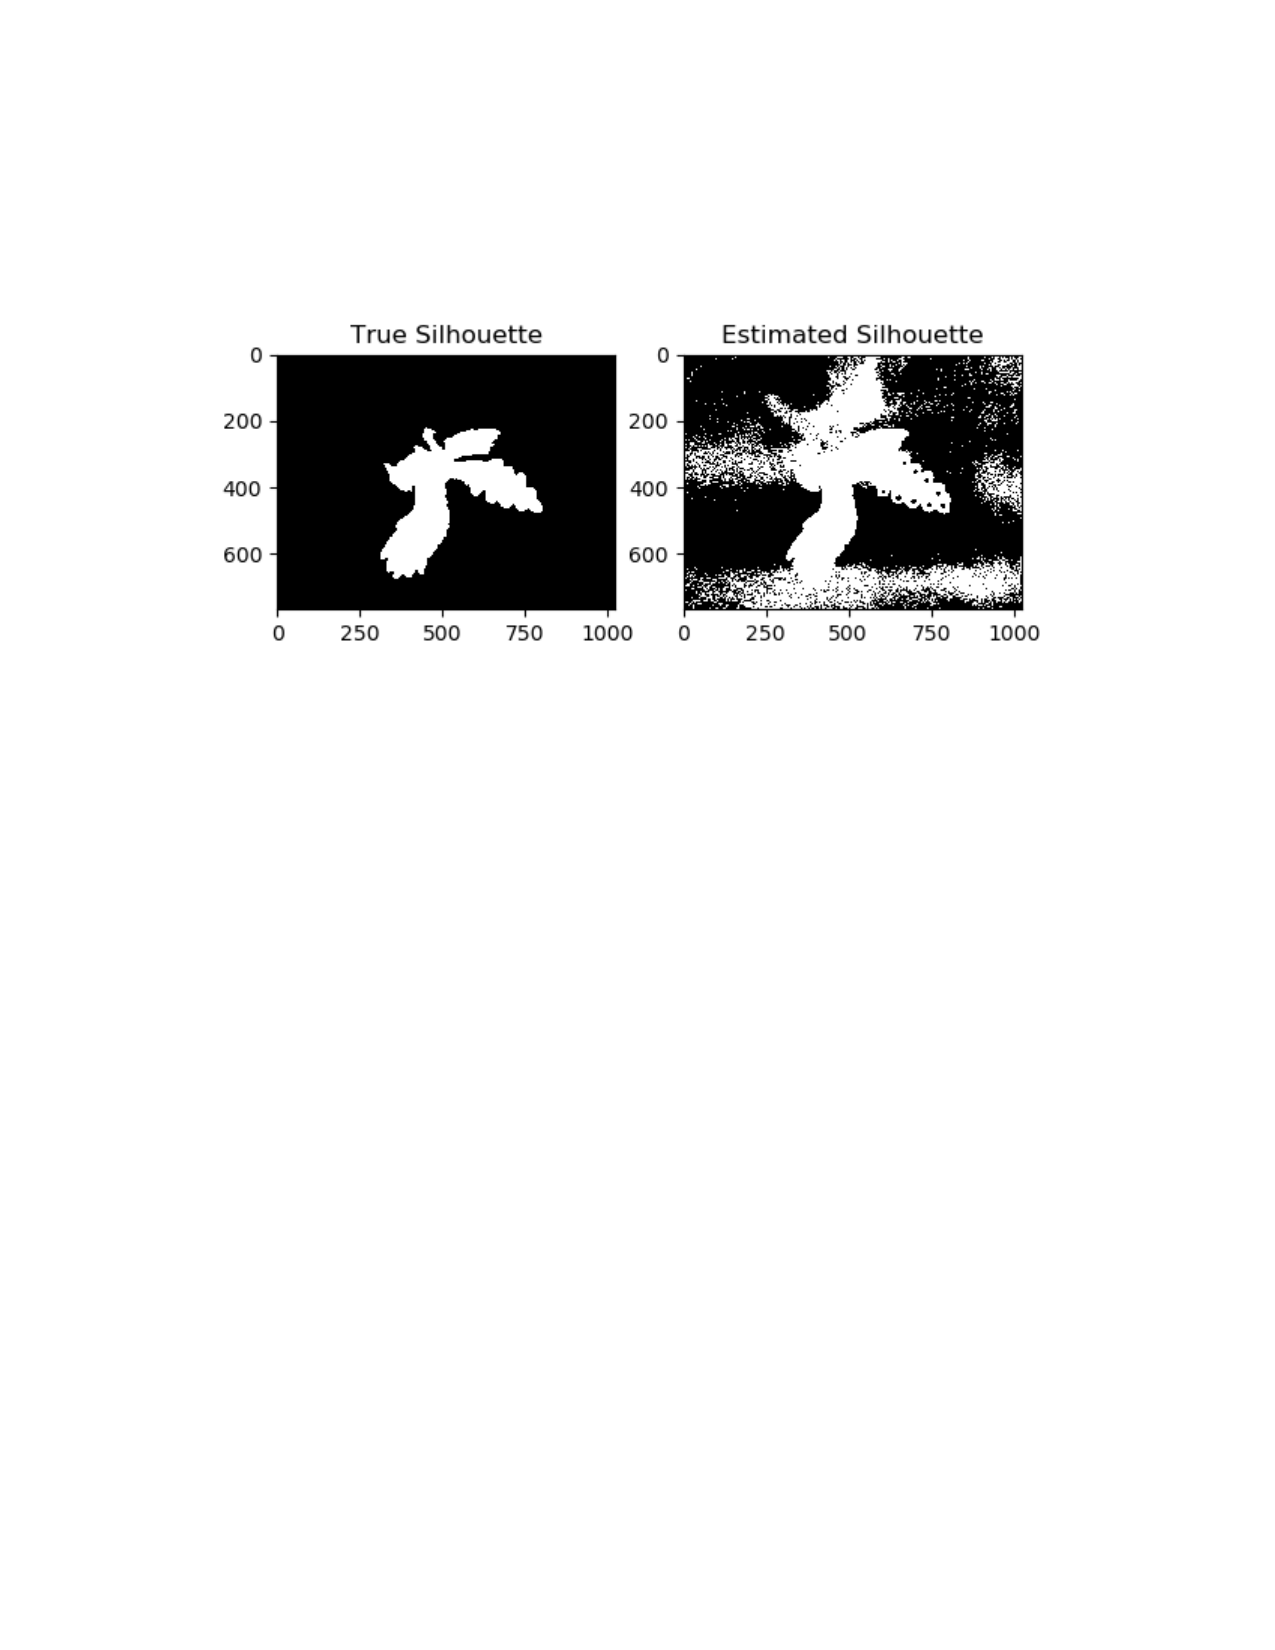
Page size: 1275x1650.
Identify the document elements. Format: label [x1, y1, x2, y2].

picture [157, 118, 1118, 839]
